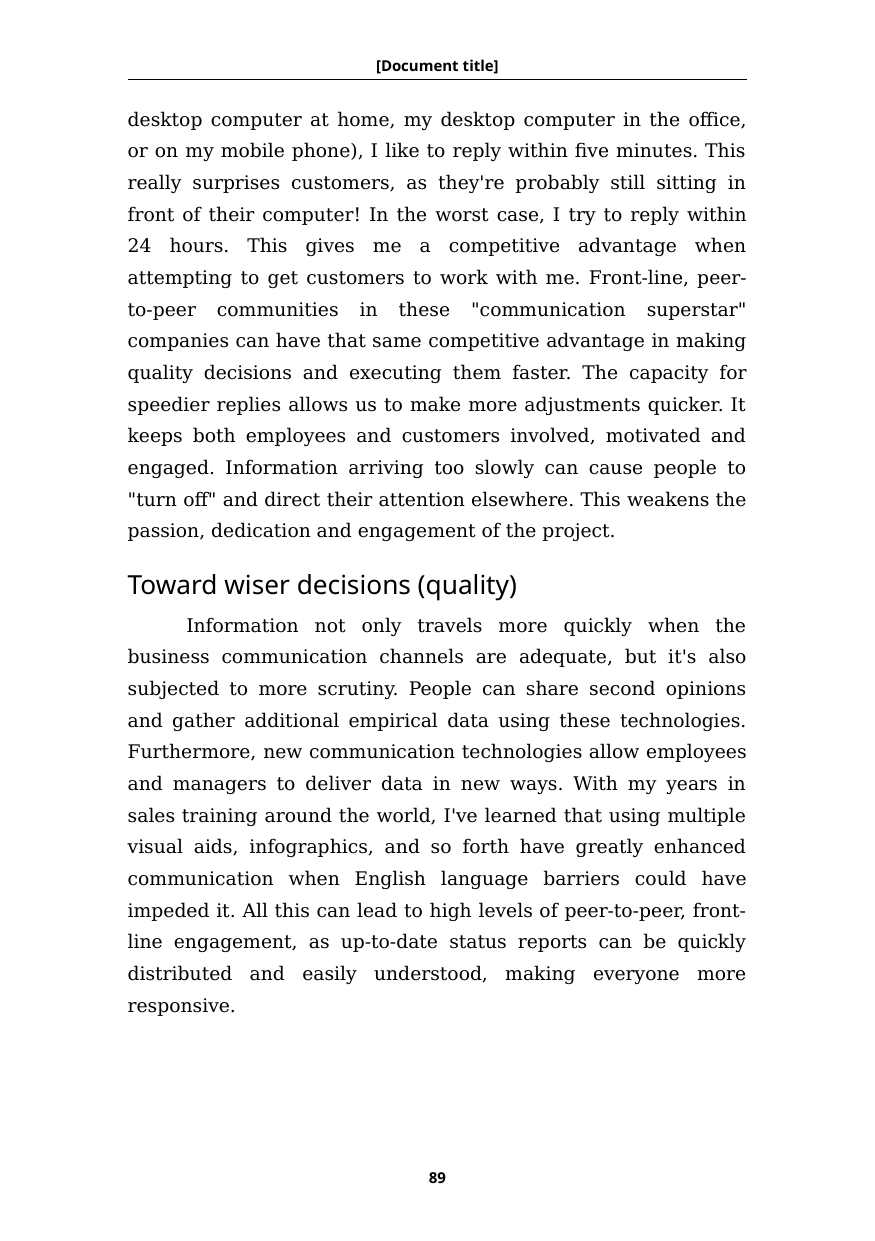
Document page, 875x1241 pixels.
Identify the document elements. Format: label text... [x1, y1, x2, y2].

text desktop computer at home, my desktop computer in the office, or on my mobile phone), I like to reply within five minutes. This really surprises customers, as they're probably still sitting in front of their computer! In the worst case, I try to reply within 24 hours. This gives me a competitive advantage when attempting to get customers to work with me. Front-line, peer-to-peer communities in these "communication superstar" companies can have that same competitive advantage in making quality decisions and executing them faster. The capacity for speedier replies allows us to make more adjustments quicker. It keeps both employees and customers involved, motivated and engaged. Information arriving too slowly can cause people to "turn off" and direct their attention elsewhere. This weakens the passion, dedication and engagement of the project. [127, 109, 747, 542]
text Information not only travels more quickly when the business communication channels are adequate, but it's also subjected to more scrutiny. People can share second opinions and gather additional empirical data using these technologies. Furthermore, new communication technologies allow employees and managers to deliver data in new ways. With my years in sales training around the world, I've learned that using multiple visual aids, infographics, and so forth have greatly enhanced communication when English language barriers could have impeded it. All this can lead to high levels of peer-to-peer, front-line engagement, as up-to-date status reports can be quickly distributed and easily understood, making everyone more responsive. [127, 615, 747, 1017]
subtitle Toward wiser decisions (quality) [127, 567, 747, 602]
